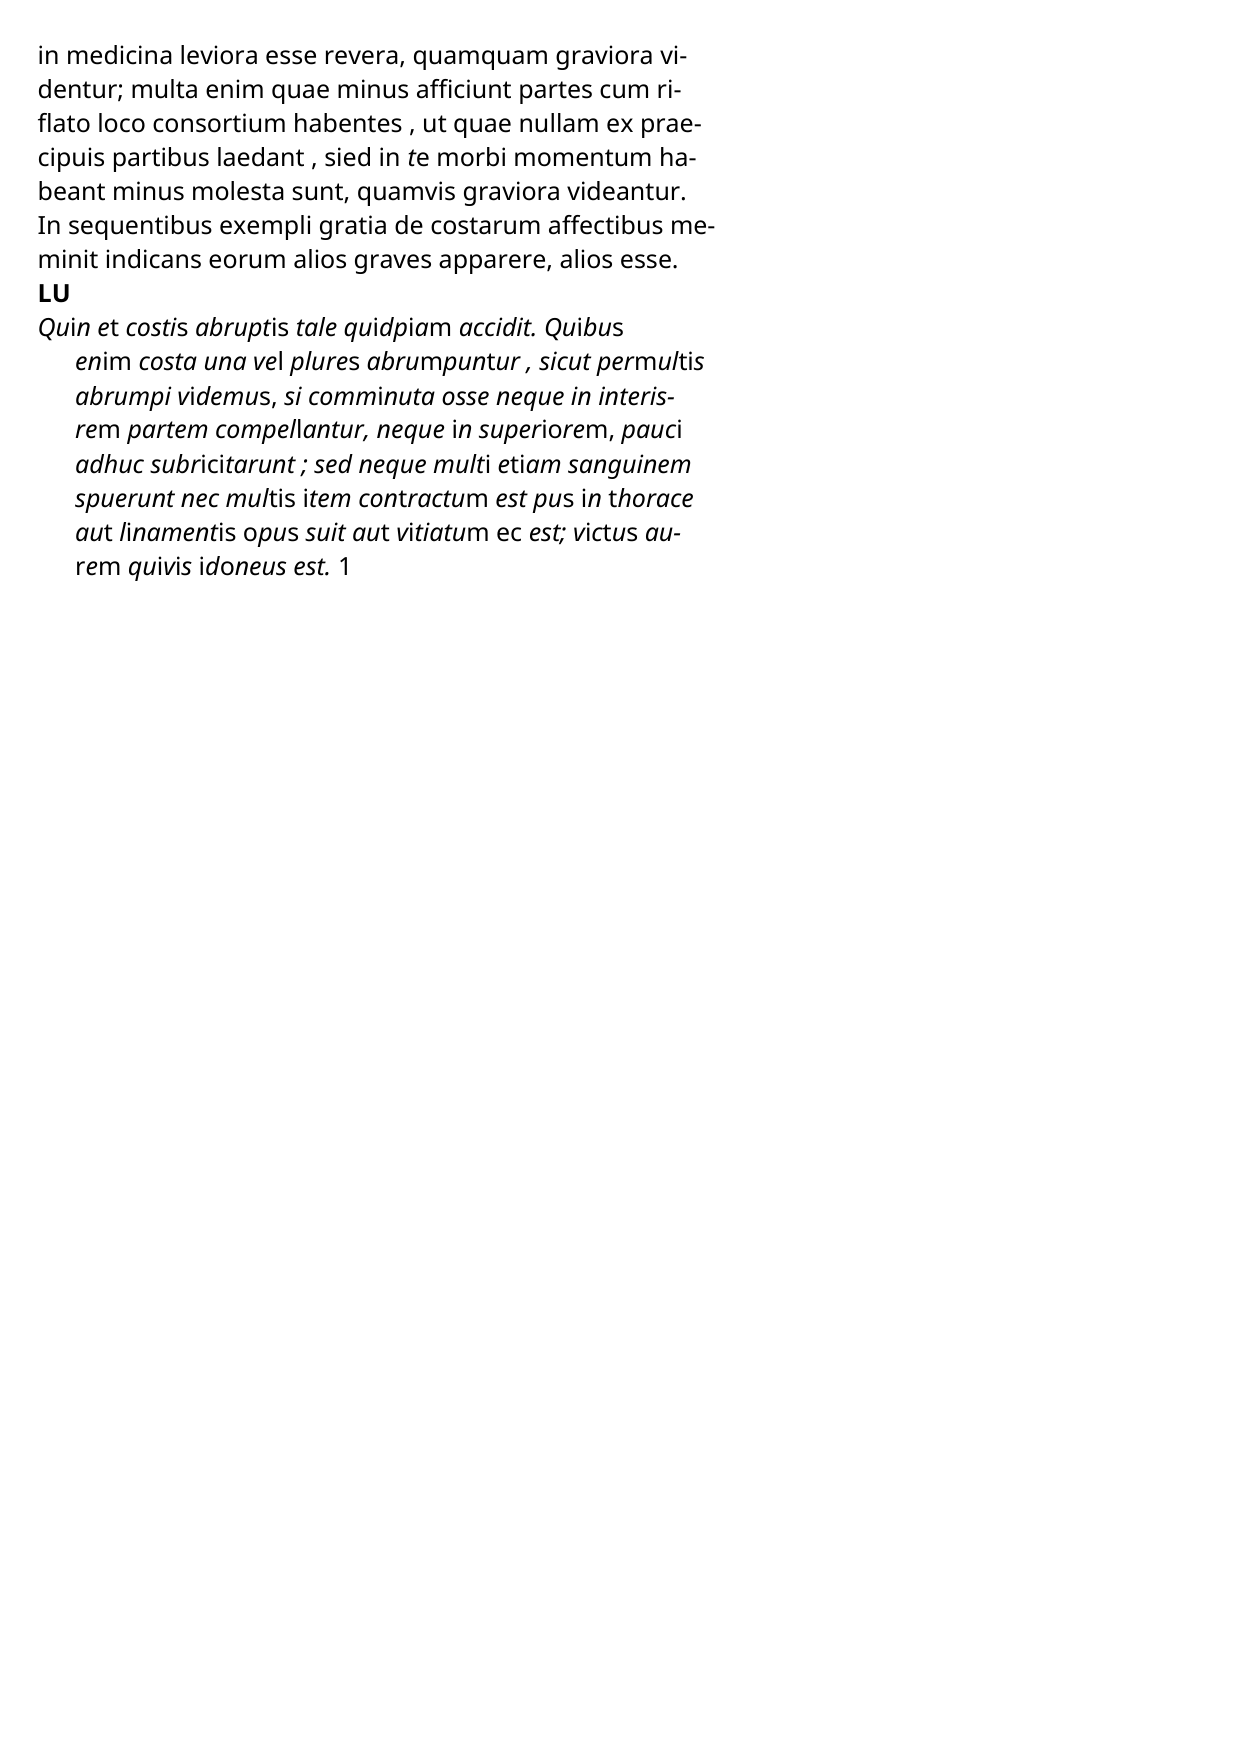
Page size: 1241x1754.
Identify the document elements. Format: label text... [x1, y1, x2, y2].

text Quin et costis abruptis tale quidpiam accidit. Quibus enim costa una vel plures abrumpuntur , sicut permultis abrumpi videmus, si comminuta osse neque in interis- rem partem compellantur, neque in superiorem, pauci adhuc subricitarunt ; sed neque multi etiam sanguinem spuerunt nec multis item contractum est pus in thorace aut linamentis opus suit aut vitiatum ec est; victus au- rem quivis idoneus est. 1 [37, 310, 1203, 582]
subtitle LU [37, 276, 1203, 310]
text in medicina leviora esse revera, quamquam graviora vi- dentur; multa enim quae minus afficiunt partes cum ri- flato loco consortium habentes , ut quae nullam ex prae- cipuis partibus laedant , sied in te morbi momentum ha- beant minus molesta sunt, quamvis graviora videantur. In sequentibus exempli gratia de costarum affectibus me- minit indicans eorum alios graves apparere, alios esse. [37, 37, 1203, 276]
